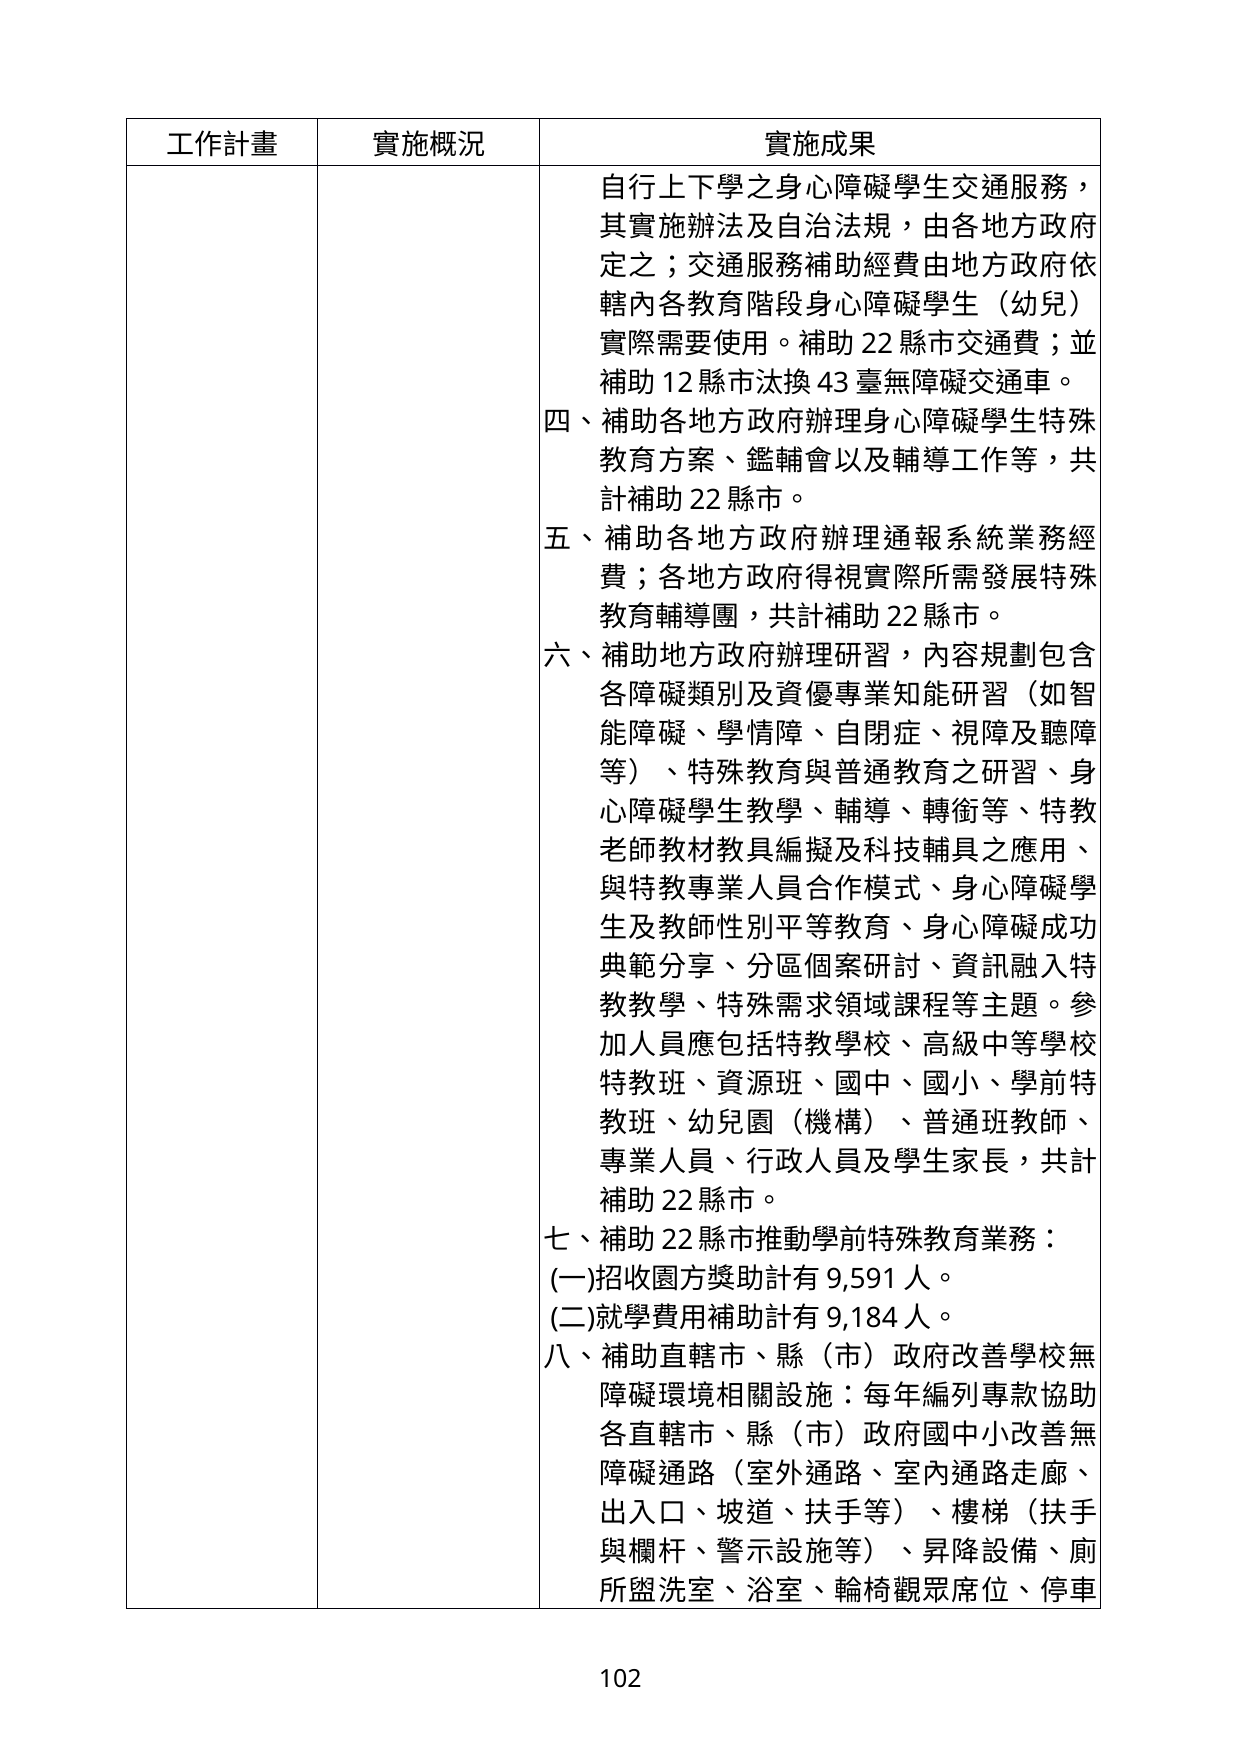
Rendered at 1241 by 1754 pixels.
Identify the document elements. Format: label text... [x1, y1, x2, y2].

table_header 實施概況 [318, 119, 539, 165]
table_header 實施成果 [540, 119, 1100, 165]
table_cell [127, 166, 317, 1608]
table_cell 自行上下學之身心障礙學生交通服務，其實施辦法及自治法規，由各地方政府定之；交通服務補助經費由地方政府依轄內各教育階段身心障礙學生（幼兒）實際需要使用。補助22縣市交通費；並補助12縣市汰換43臺無障礙交通車。 四、補助各地方政府辦理身心障礙學生特殊教育方案、鑑輔會以及輔導工作等，共計補助22縣市。 五、補助各地方政府辦理通報系統業務經費；各地方政府得視實際所需發展特殊教育輔導團，共計補助22縣市。 六、補助地方政府辦理研習，內容規劃包含各障礙類別及資優專業知能研習（如智能障礙、學情障、自閉症、視障及聽障等）、特殊教育與普通教育之研習、身心障礙學生教學、輔導、轉銜等、特教老師教材教具編擬及科技輔具之應用、與特教專業人員合作模式、身心障礙學生及教師性別平等教育、身心障礙成功典範分享、分區個案研討、資訊融入特教教學、特殊需求領域課程等主題。參加人員應包括特教學校、高級中等學校特教班、資源班、國中、國小、學前特教班、幼兒園（機構）、普通班教師、專業人員、行政人員及學生家長，共計補助22縣市。 七、補助22縣市推動學前特殊教育業務： (一)招收園方獎助計有9,591人。 (二)就學費用補助計有9,184人。 八、補助直轄市、縣（市）政府改善學校無障礙環境相關設施：每年編列專款協助各直轄市、縣（市）政府國中小改善無障礙通路（室外通路、室內通路走廊、出入口、坡道、扶手等）、樓梯（扶手與欄杆、警示設施等）、昇降設備、廁所盥洗室、浴室、輪椅觀眾席位、停車 [540, 166, 1100, 1608]
table_cell [318, 166, 539, 1608]
table_header 工作計畫 [127, 119, 317, 165]
